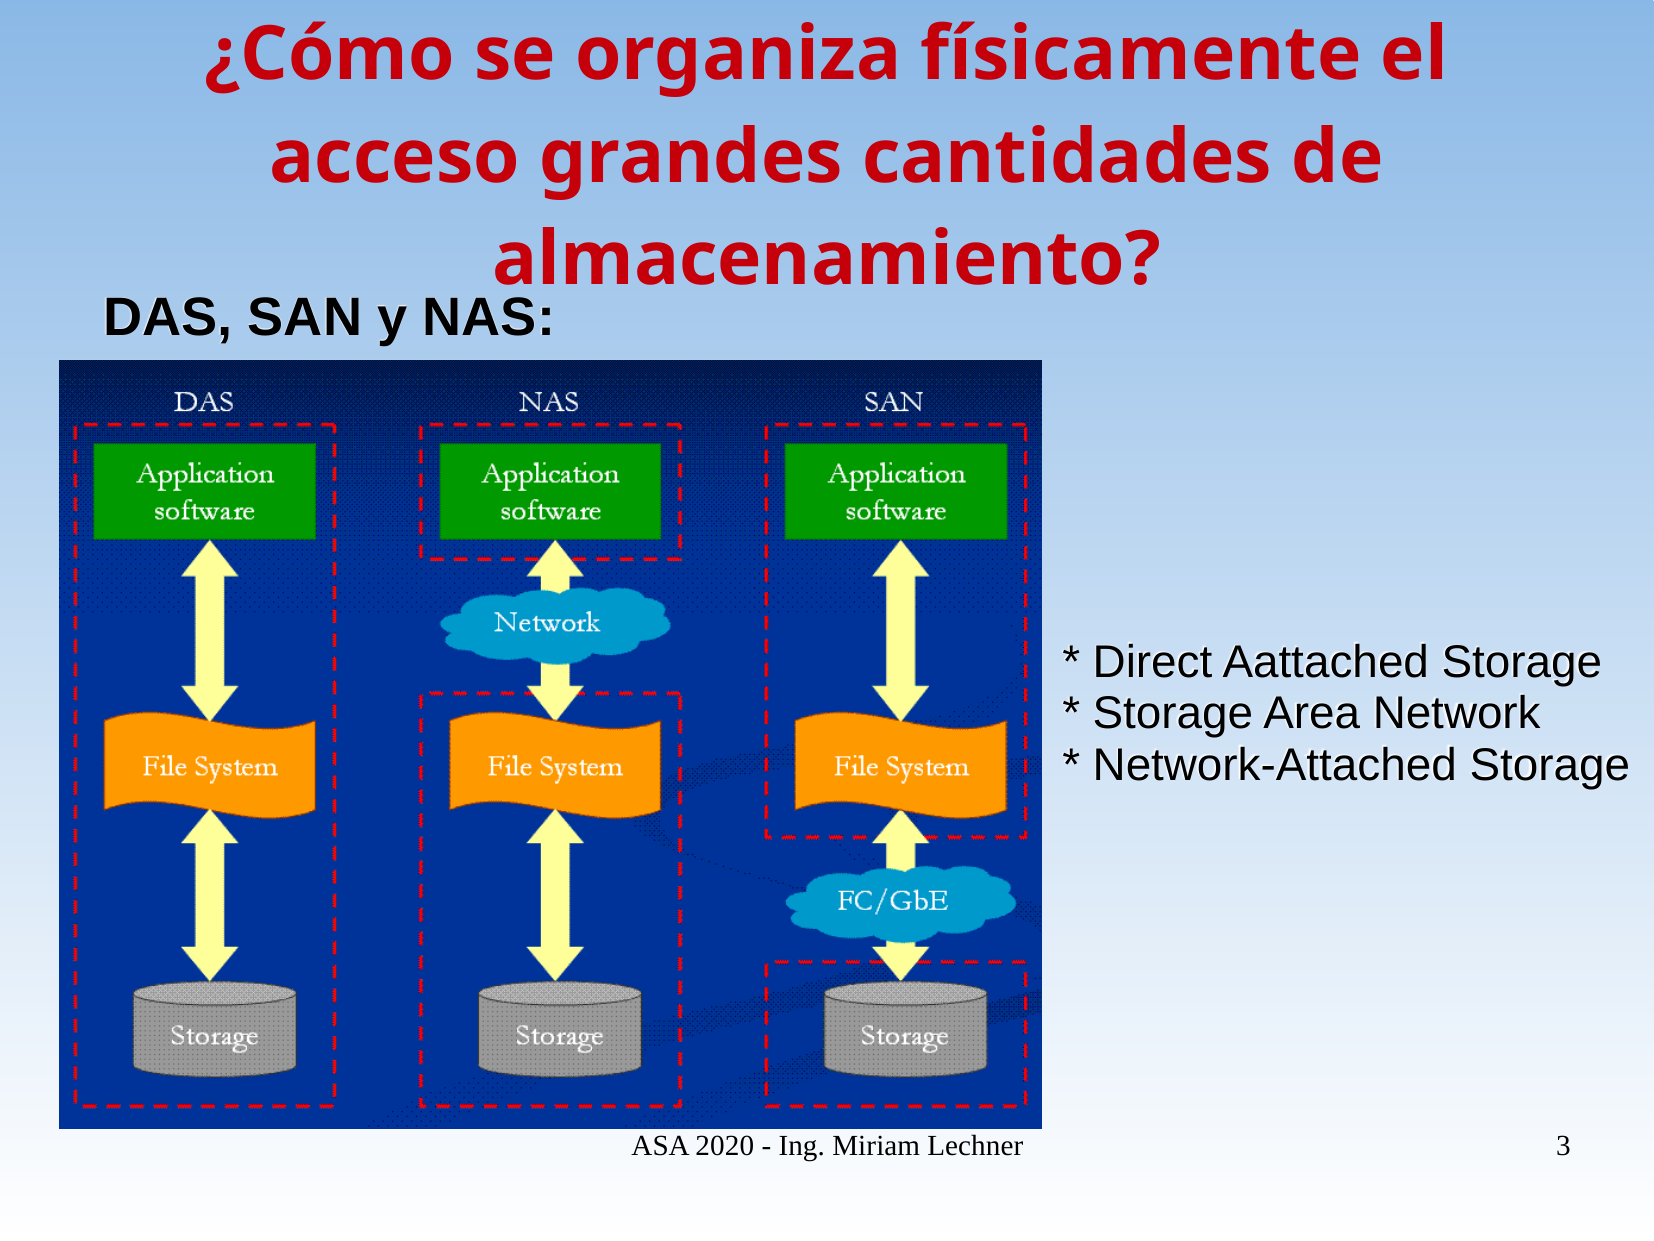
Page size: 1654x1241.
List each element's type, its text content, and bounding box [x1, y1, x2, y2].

text_box * Direct Aattached Storage * Storage Area Network * Network-Attached Storage [1047, 628, 1646, 798]
title ¿Cómo se organiza físicamente el acceso grandes cantidades de almacenamiento? [82, 29, 1571, 277]
picture [59, 360, 1042, 1129]
text_box DAS, SAN y NAS: [88, 279, 586, 355]
